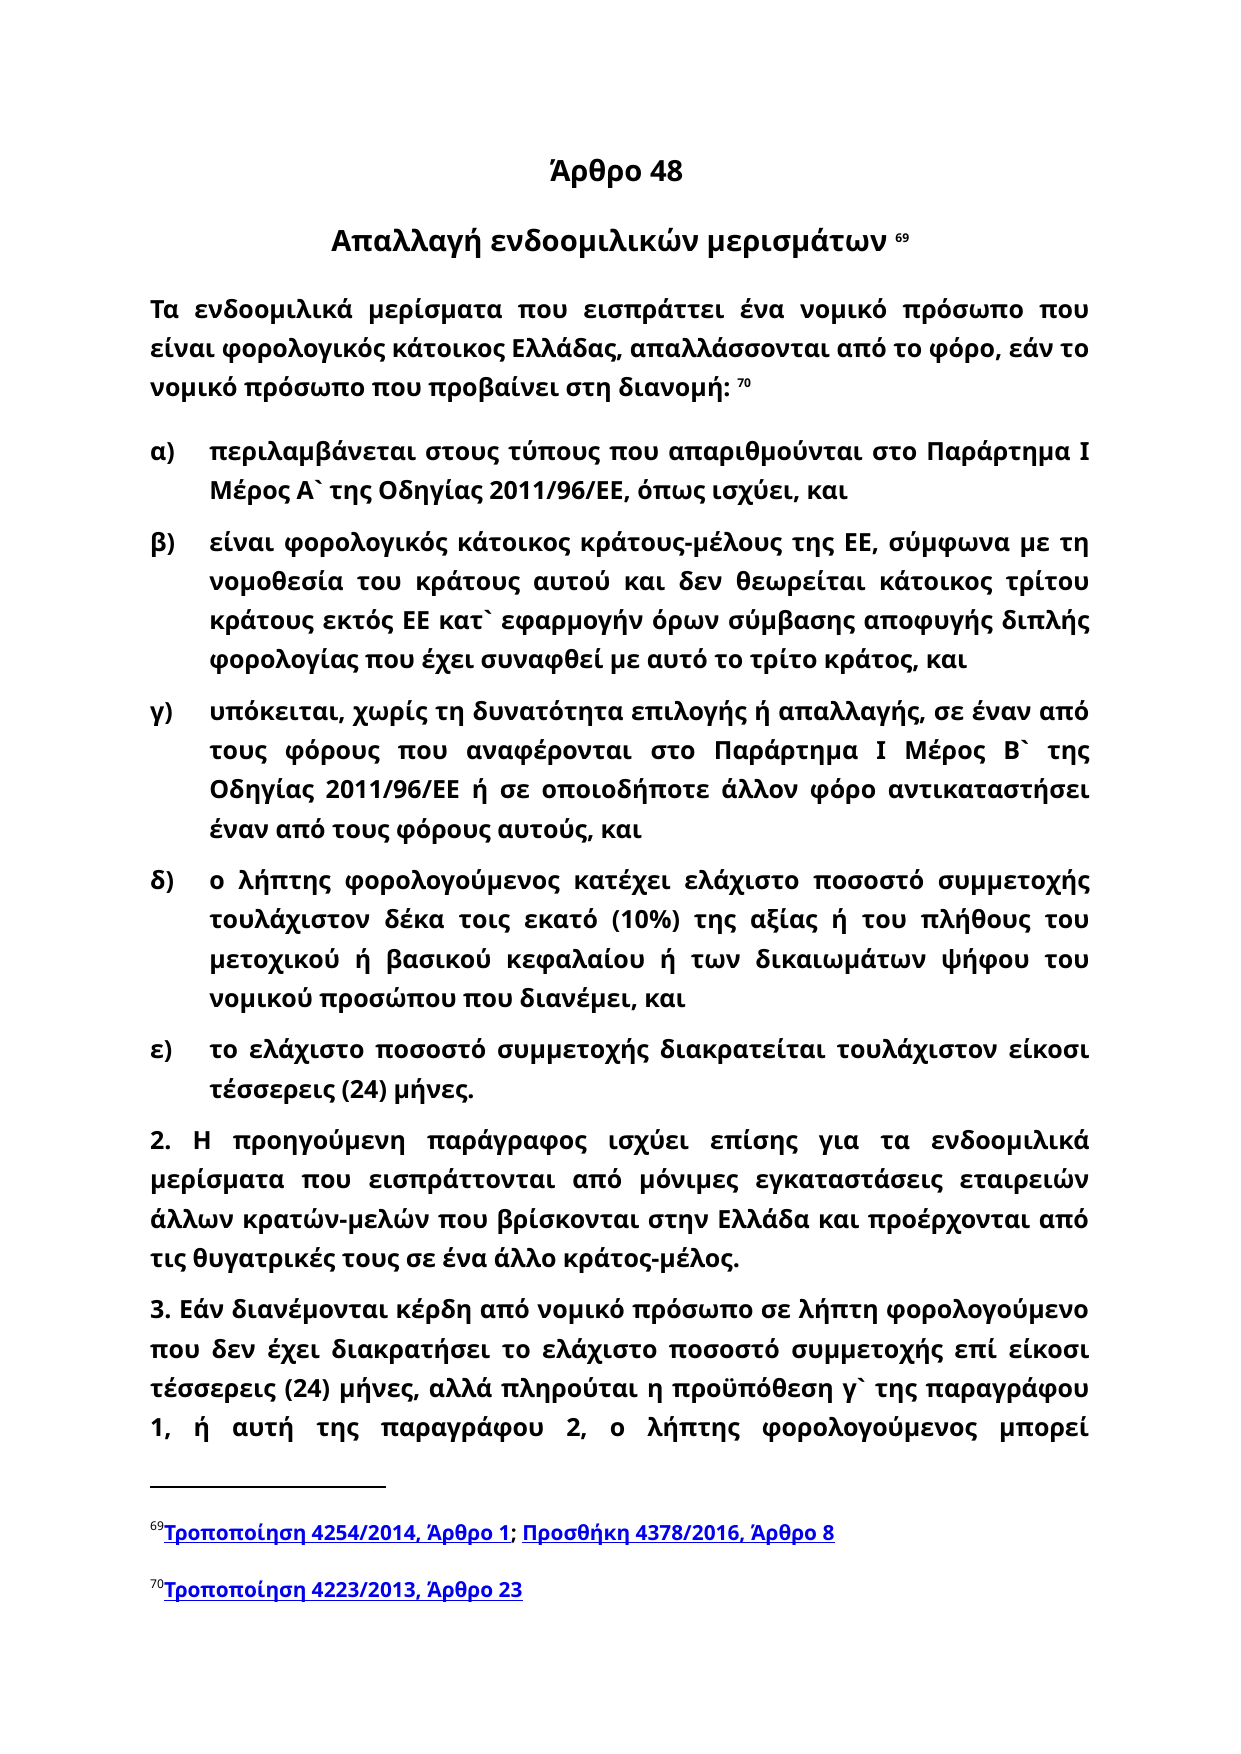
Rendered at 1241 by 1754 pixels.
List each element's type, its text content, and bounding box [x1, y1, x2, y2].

text 2. Η προηγούμενη παράγραφος ισχύει επίσης για τα ενδοομιλικά μερίσματα που εισπράττονται από μόνιμες εγκαταστάσεις εταιρειών άλλων κρατών-μελών που βρίσκονται στην Ελλάδα και προέρχονται από τις θυγατρικές τους σε ένα άλλο κράτος-μέλος. [150, 1123, 1090, 1274]
subtitle Απαλλαγή ενδοομιλικών μερισμάτων [150, 221, 1090, 260]
text Τα ενδοομιλικά μερίσματα που εισπράττει ένα νομικό πρόσωπο που είναι φορολογικός κάτοικος Ελλάδας, απαλλάσσονται από το φόρο, εάν το νομικό πρόσωπο που προβαίνει στη διανομή: [150, 291, 1090, 404]
text Τροποποίηση 4254/2014, Άρθρο 1; Προσθήκη 4378/2016, Άρθρο 8 [150, 1518, 1090, 1546]
list α) περιλαμβάνεται στους τύπους που απαριθμούνται στο Παράρτημα Ι Μέρος Α` της Οδηγίας 2011/96/ΕΕ, όπως ισχύει, και [150, 434, 1090, 507]
subtitle Άρθρο 48 [150, 150, 1090, 190]
list β) είναι φορολογικός κάτοικος κράτους-μέλους της ΕΕ, σύμφωνα με τη νομοθεσία του κράτους αυτού και δεν θεωρείται κάτοικος τρίτου κράτους εκτός ΕΕ κατ` εφαρμογήν όρων σύμβασης αποφυγής διπλής φορολογίας που έχει συναφθεί με αυτό το τρίτο κράτος, και [150, 524, 1090, 676]
list ε) το ελάχιστο ποσοστό συμμετοχής διακρατείται τουλάχιστον είκοσι τέσσερεις (24) μήνες. [150, 1032, 1090, 1105]
text 3. Εάν διανέμονται κέρδη από νομικό πρόσωπο σε λήπτη φορολογούμενο που δεν έχει διακρατήσει το ελάχιστο ποσοστό συμμετοχής επί είκοσι τέσσερεις (24) μήνες, αλλά πληρούται η προϋπόθεση γ` της παραγράφου 1, ή αυτή της παραγράφου 2, ο λήπτης φορολογούμενος μπορεί [150, 1292, 1090, 1444]
text Τροποποίηση 4223/2013, Άρθρο 23 [150, 1576, 1090, 1604]
list δ) ο λήπτης φορολογούμενος κατέχει ελάχιστο ποσοστό συμμετοχής τουλάχιστον δέκα τοις εκατό (10%) της αξίας ή του πλήθους του μετοχικού ή βασικού κεφαλαίου ή των δικαιωμάτων ψήφου του νομικού προσώπου που διανέμει, και [150, 863, 1090, 1014]
list γ) υπόκειται, χωρίς τη δυνατότητα επιλογής ή απαλλαγής, σε έναν από τους φόρους που αναφέρονται στο Παράρτημα Ι Μέρος Β` της Οδηγίας 2011/96/ΕΕ ή σε οποιοδήποτε άλλον φόρο αντικαταστήσει έναν από τους φόρους αυτούς, και [150, 694, 1090, 845]
